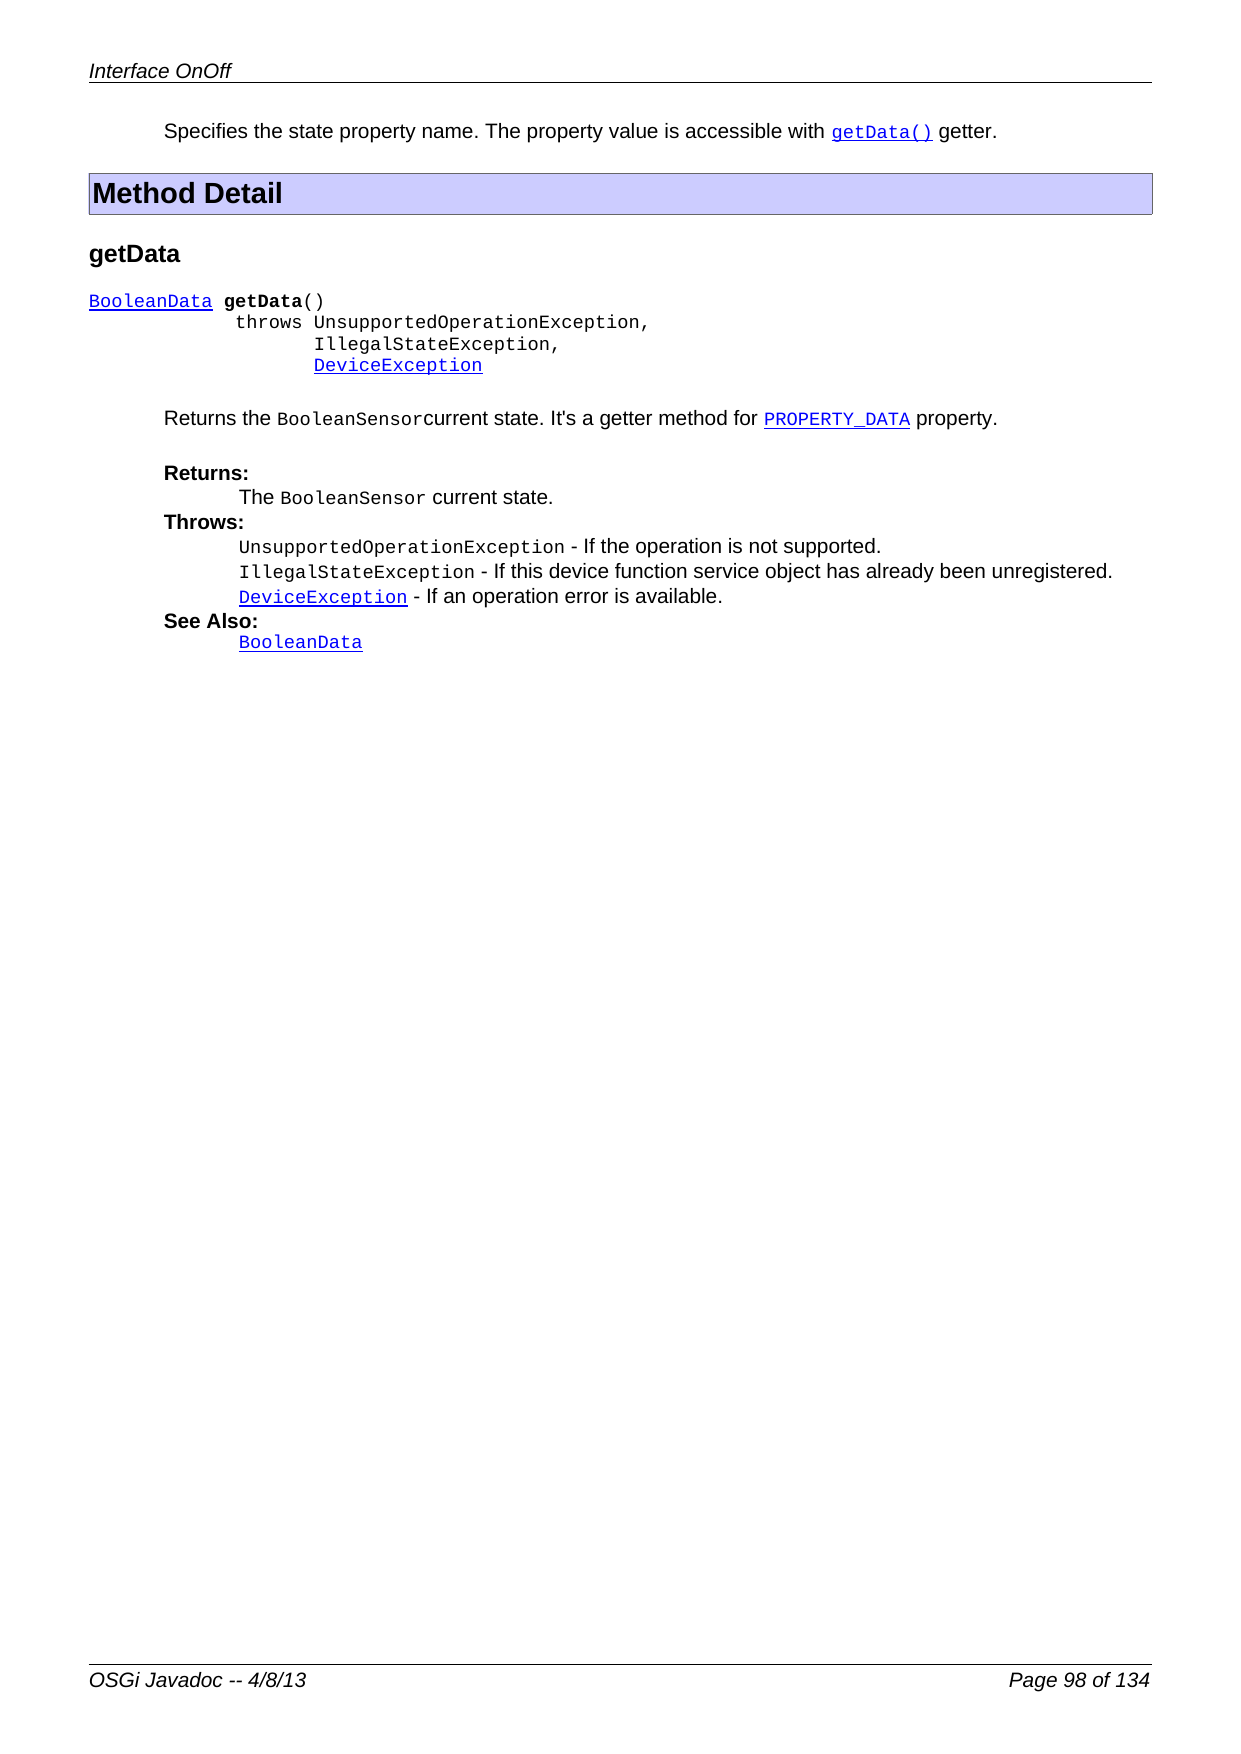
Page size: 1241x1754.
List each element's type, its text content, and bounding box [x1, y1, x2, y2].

text BooleanData getData() throws UnsupportedOperationException, IllegalStateException, DeviceException [88, 292, 1152, 377]
text BooleanData [238, 633, 1152, 654]
subtitle Method Detail [90, 174, 1152, 214]
text See Also: [163, 609, 1152, 633]
text Specifies the state property name. The property value is accessible with getData() getter. [163, 118, 1152, 144]
subtitle getData [88, 239, 1152, 268]
text DeviceException - If an operation error is available. [238, 584, 1152, 609]
text IllegalStateException - If this device function service object has already been unregistered. [238, 559, 1152, 584]
text Returns the BooleanSensorcurrent state. It's a getter method for PROPERTY_DATA property. [163, 406, 1152, 431]
text UnsupportedOperationException - If the operation is not supported. [238, 534, 1152, 559]
text The BooleanSensor current state. [238, 484, 1152, 510]
text Returns: [163, 461, 1152, 484]
text Throws: [163, 510, 1152, 534]
